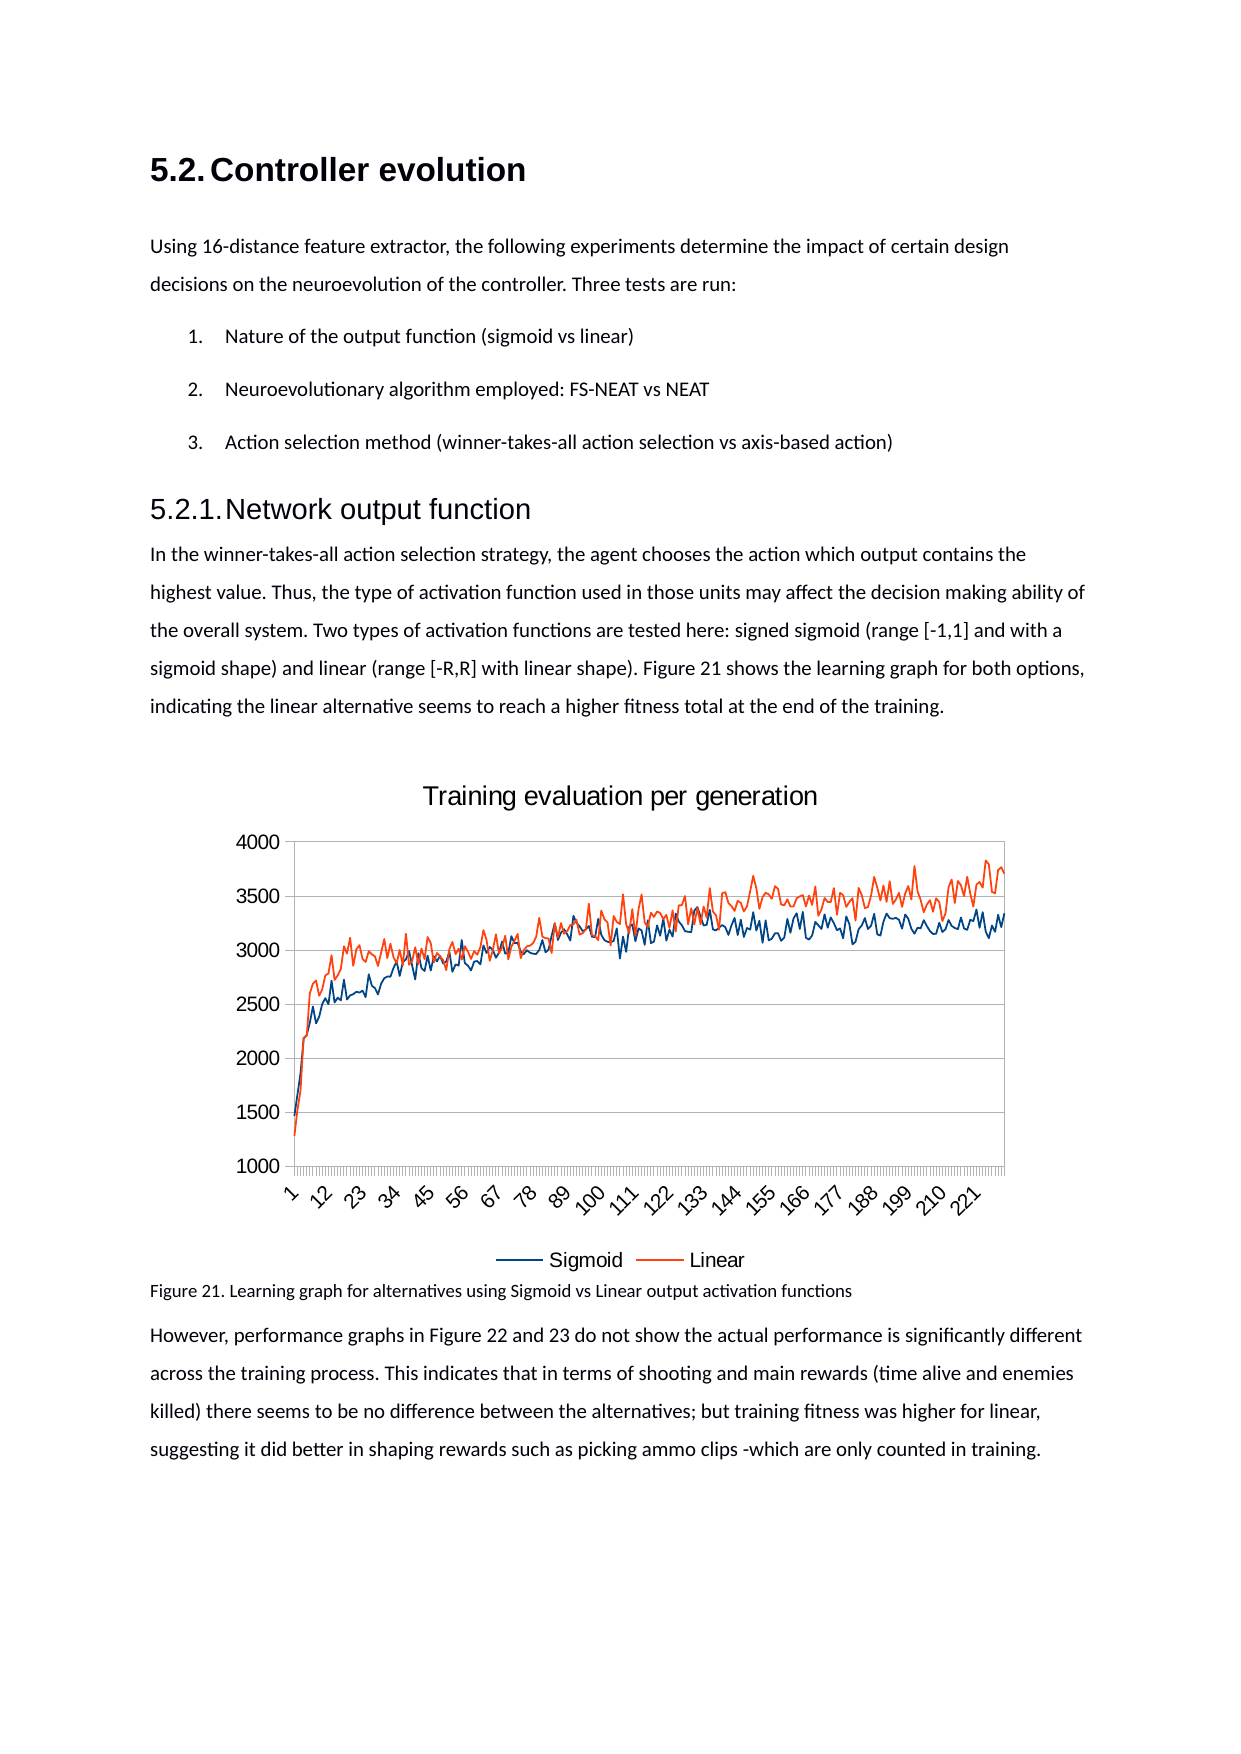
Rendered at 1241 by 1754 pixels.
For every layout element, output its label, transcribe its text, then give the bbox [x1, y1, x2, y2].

text However, performance graphs in Figure 22 and 23 do not show the actual performance is significantly different across the training process. This indicates that in terms of shooting and main rewards (time alive and enemies killed) there seems to be no difference between the alternatives; but training fitness was higher for linear, suggesting it did better in shaping rewards such as picking ammo clips -which are only counted in training. [150, 1322, 1090, 1462]
list Nature of the output function (sigmoid vs linear) [187, 324, 1090, 349]
text In the winner-takes-all action selection strategy, the agent chooses the action which output contains the highest value. Thus, the type of activation function used in those units may affect the decision making ability of the overall system. Two types of activation functions are tested here: signed sigmoid (range [-1,1] and with a sigmoid shape) and linear (range [-R,R] with linear shape). Figure 21 shows the learning graph for both options, indicating the linear alternative seems to reach a higher fitness total at the end of the training. [150, 541, 1090, 719]
list Neuroevolutionary algorithm employed: FS-NEAT vs NEAT [187, 376, 1090, 402]
text Using 16-distance feature extractor, the following experiments determine the impact of certain design decisions on the neuroevolution of the controller. Three tests are run: [150, 233, 1090, 296]
subtitle Controller evolution [150, 150, 1090, 188]
subtitle Network output function [150, 492, 1090, 526]
list Action selection method (winner-takes-all action selection vs axis-based action) [187, 429, 1090, 454]
text Figure 21. Learning graph for alternatives using Sigmoid vs Linear output activation functions [150, 749, 1090, 1302]
